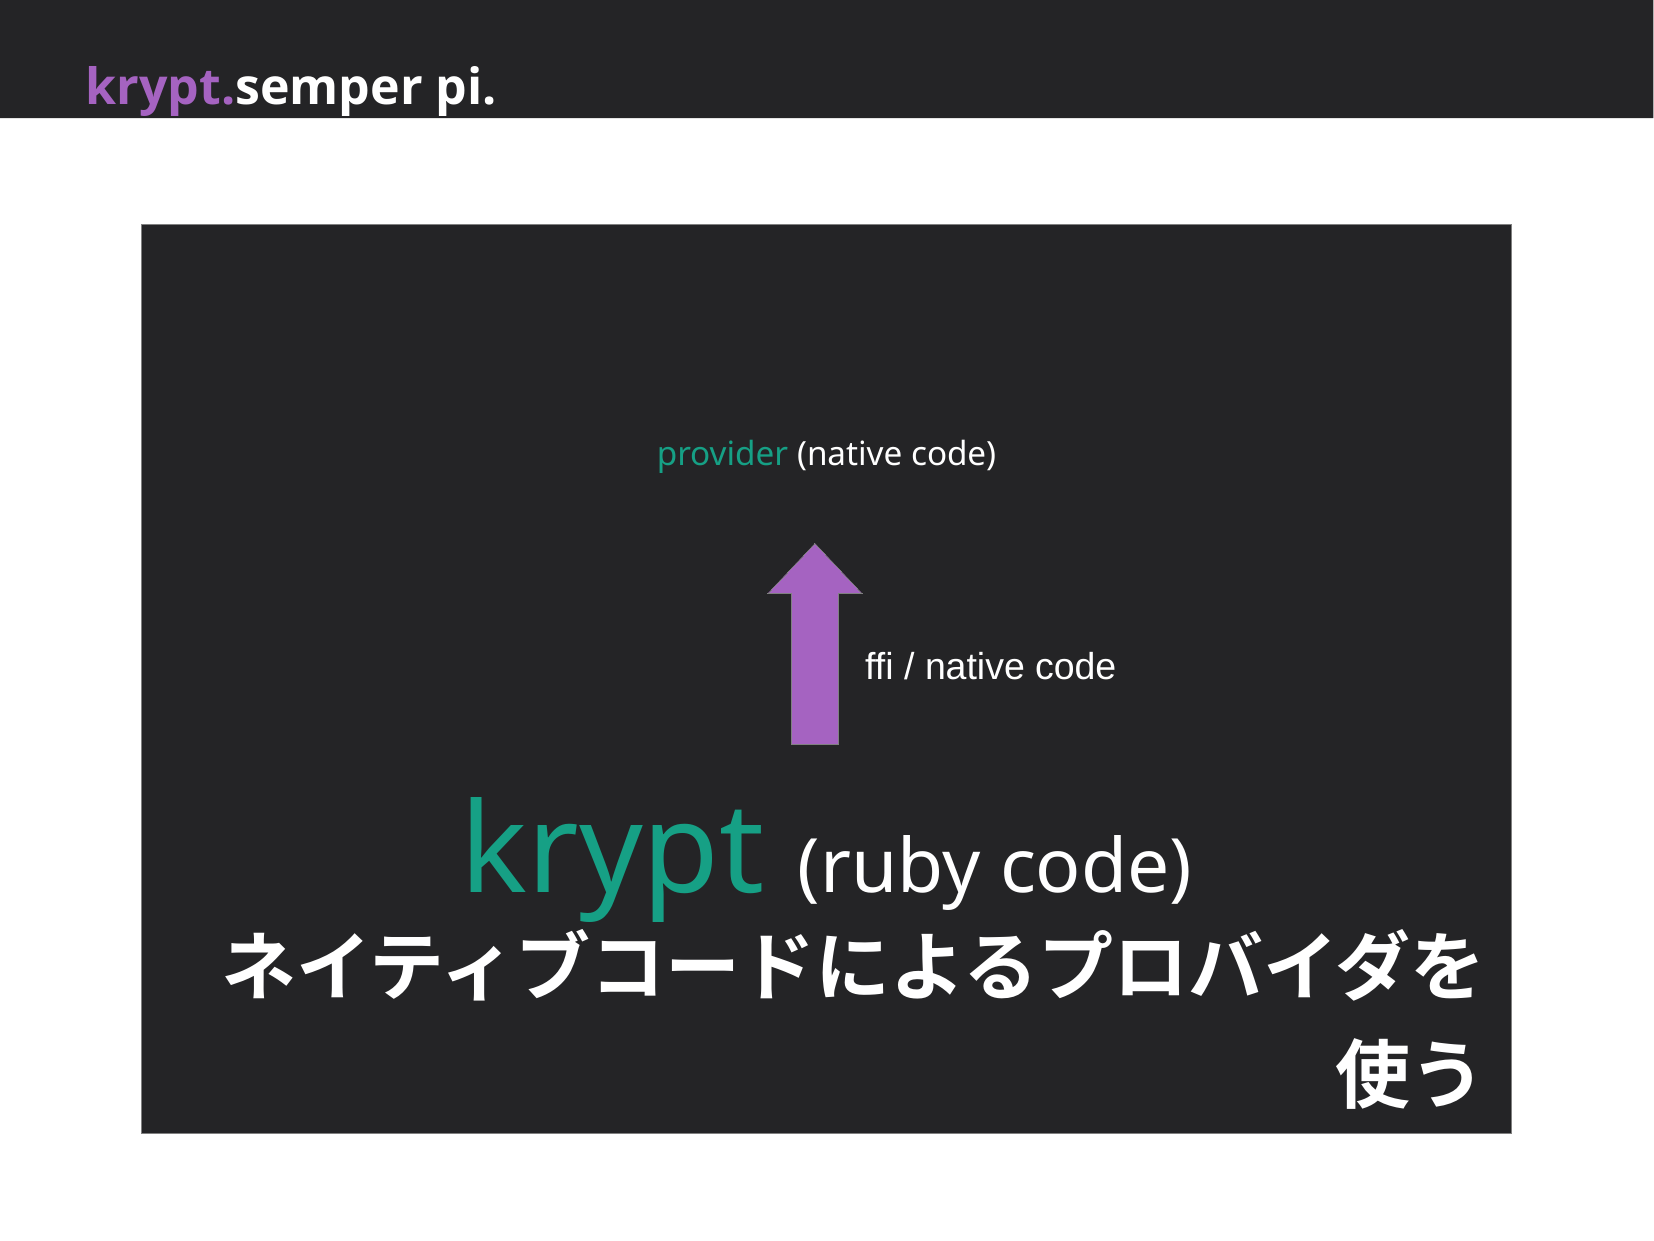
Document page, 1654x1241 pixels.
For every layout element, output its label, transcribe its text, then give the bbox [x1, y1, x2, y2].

text_box provider (native code) krypt (ruby code) [141, 224, 1512, 1134]
text_box [0, 0, 1654, 119]
text_box krypt.semper pi. [70, 43, 544, 119]
text_box [767, 543, 863, 745]
text_box ネイティブコードによるプロバイダを使う [153, 909, 1501, 1123]
text_box ffi / native code [850, 637, 1205, 695]
